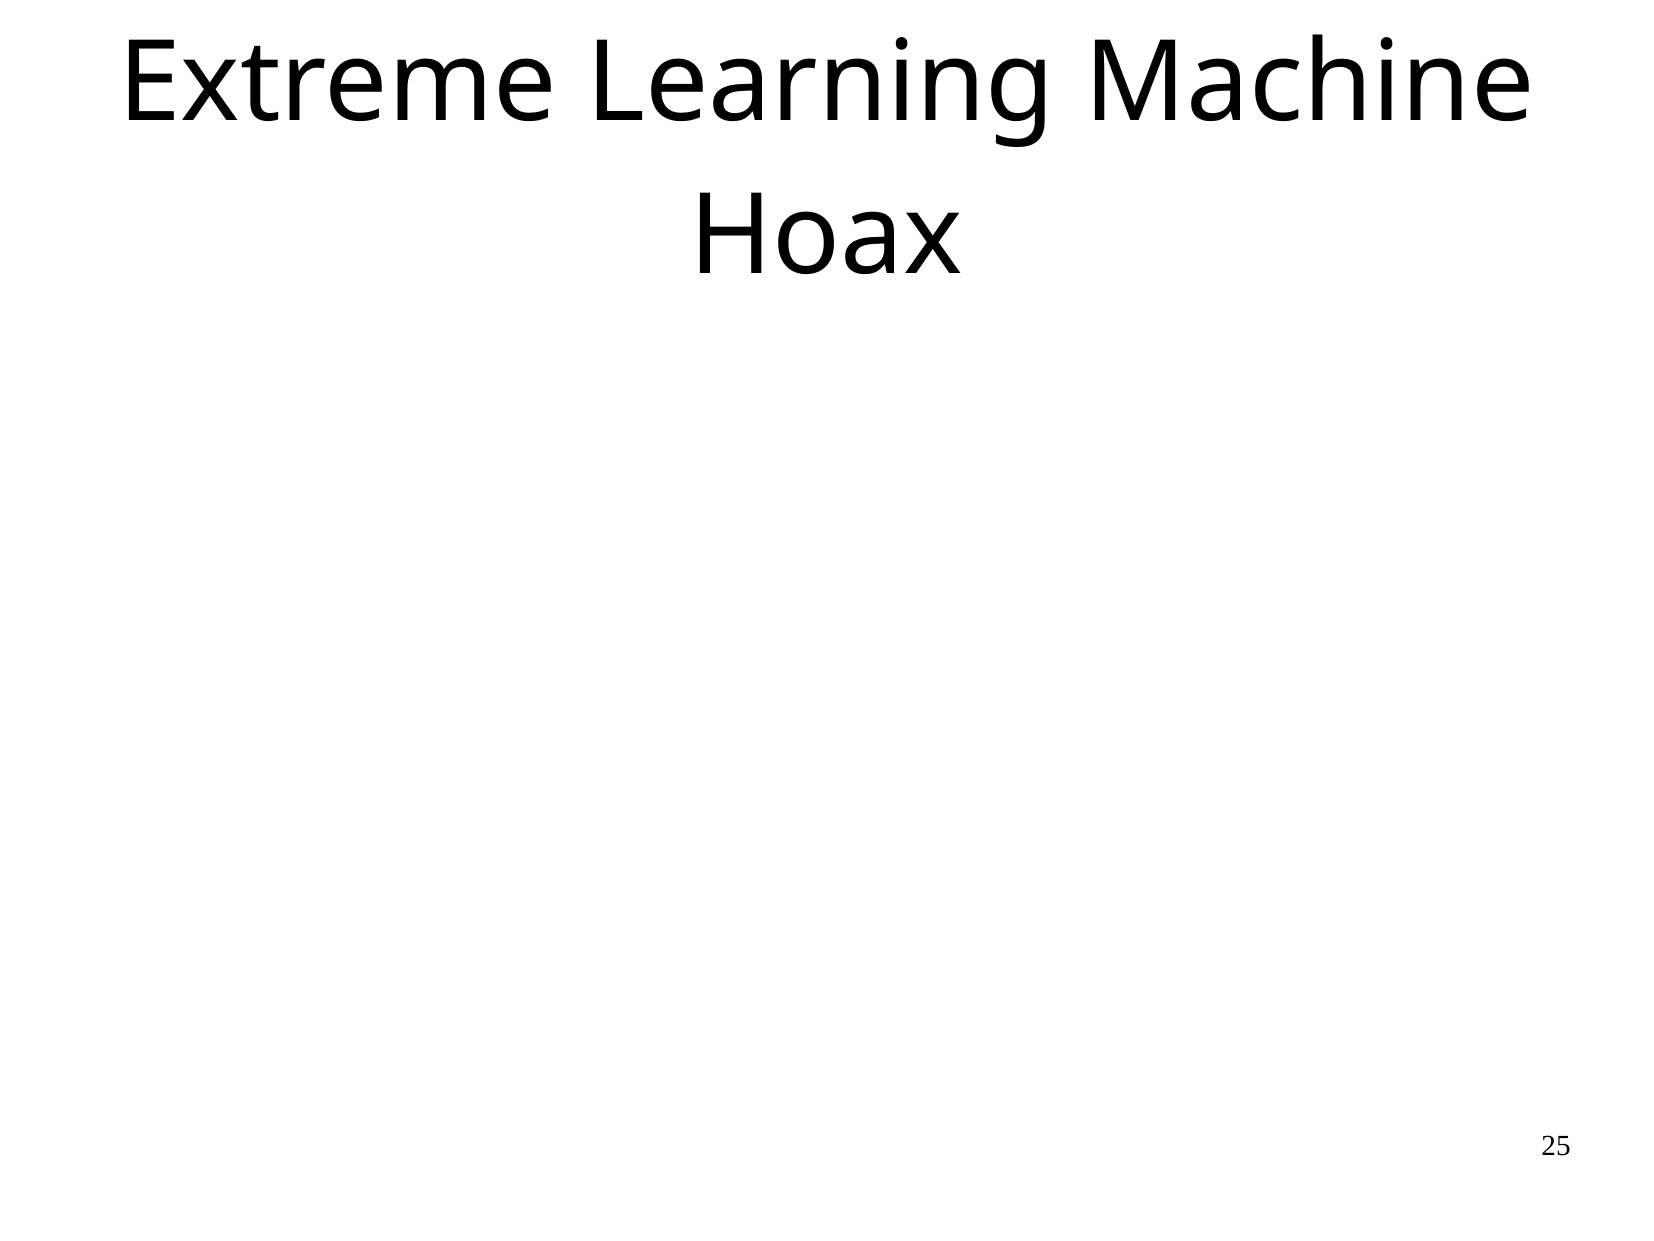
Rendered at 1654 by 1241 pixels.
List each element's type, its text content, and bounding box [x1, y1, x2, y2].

title Extreme Learning Machine Hoax [82, 49, 1571, 257]
